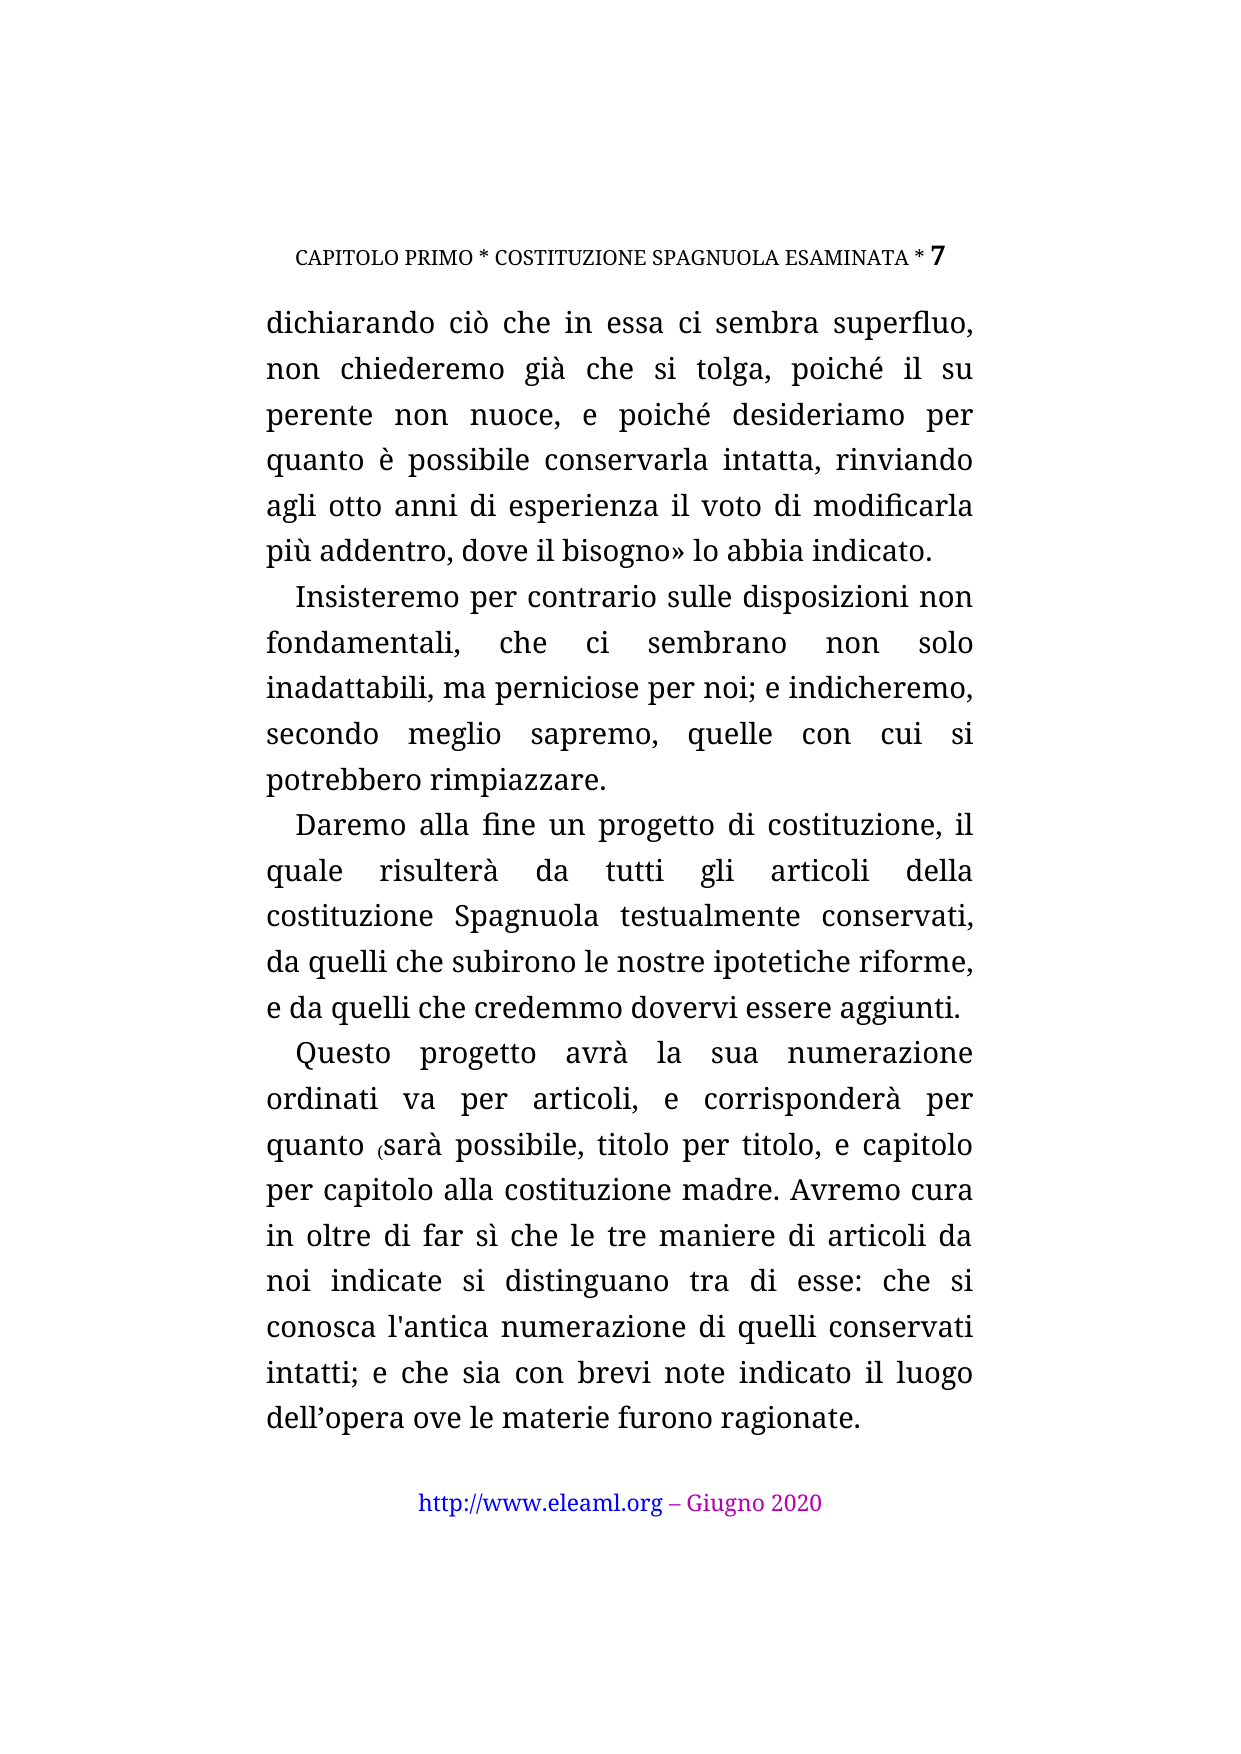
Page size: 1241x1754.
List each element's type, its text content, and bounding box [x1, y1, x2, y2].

text dichiarando ciò che in essa ci sembra superfluo, non chiederemo già che si tolga, poiché il su perente non nuoce, e poiché desideriamo per quanto è possibile conservarla intatta, rinviando agli otto anni di esperienza il voto di modificarla più addentro, dove il bisogno» lo abbia indicato. [266, 303, 974, 570]
text Daremo alla fine un progetto di costituzione, il quale risulterà da tutti gli articoli della costituzione Spagnuola testualmente conservati, da quelli che subirono le nostre ipotetiche riforme, e da quelli che credemmo dovervi essere aggiunti. [266, 804, 974, 1027]
text Questo progetto avrà la sua numerazione ordinati va per articoli, e corrisponderà per quanto (sarà possibile, titolo per titolo, e capitolo per capitolo alla costituzione madre. Avremo cura in oltre di far sì che le tre maniere di articoli da noi indicate si distinguano tra di esse: che si conosca l'antica numerazione di quelli conservati intatti; e che sia con brevi note indicato il luogo dell’opera ove le materie furono ragionate. [266, 1033, 974, 1437]
text Insisteremo per contrario sulle disposizioni non fondamentali, che ci sembrano non solo inadattabili, ma perniciose per noi; e indicheremo, secondo meglio sapremo, quelle con cui si potrebbero rimpiazzare. [266, 576, 974, 798]
